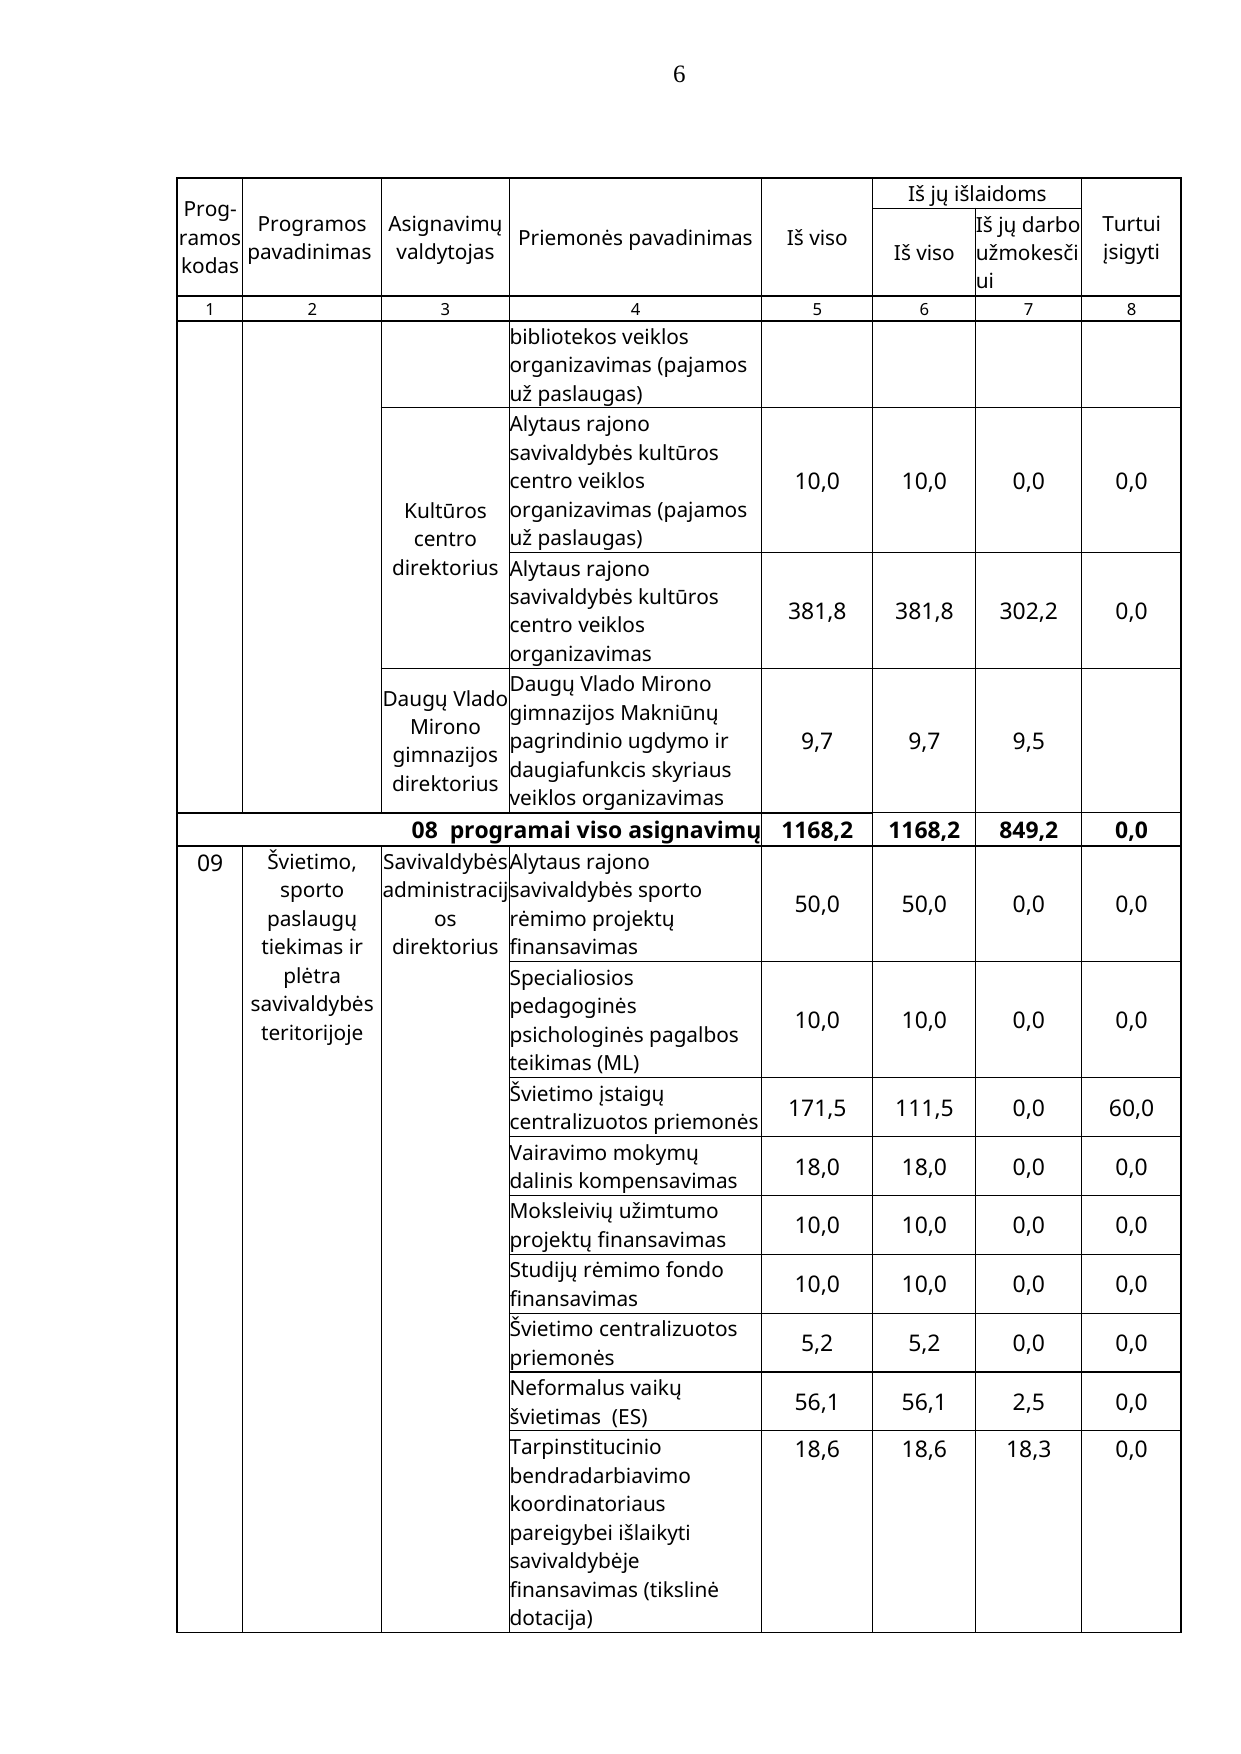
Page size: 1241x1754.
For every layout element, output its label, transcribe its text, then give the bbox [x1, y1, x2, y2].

table_cell [762, 322, 872, 407]
table_cell Savivaldybės administracijos direktorius [382, 847, 509, 1632]
table_cell 50,0 [762, 847, 872, 961]
table_cell Studijų rėmimo fondo finansavimas [510, 1255, 761, 1312]
table_cell Moksleivių užimtumo projektų finansavimas [510, 1196, 761, 1253]
table_cell 1 [178, 297, 242, 320]
table_cell 18,3 [976, 1431, 1081, 1632]
table_cell 10,0 [762, 962, 872, 1077]
table_cell 0,0 [1082, 1255, 1180, 1312]
table_cell 8 [1082, 297, 1180, 320]
table_cell 0,0 [976, 1255, 1081, 1312]
table_cell 381,8 [762, 553, 872, 667]
table_header Iš viso [762, 179, 872, 295]
table_cell 0,0 [1082, 1196, 1180, 1253]
table_cell 5,2 [873, 1314, 975, 1371]
table_cell 5,2 [762, 1314, 872, 1371]
table_header Prog-ramos kodas [178, 179, 242, 295]
table_cell 10,0 [873, 962, 975, 1077]
table_cell 18,6 [873, 1431, 975, 1632]
table_cell 10,0 [762, 1196, 872, 1253]
table_cell Tarpinstitucinio bendradarbiavimo koordinatoriaus pareigybei išlaikyti savivaldybėje finansavimas (tikslinė dotacija) [510, 1431, 761, 1632]
table_cell [976, 322, 1081, 407]
table_cell 0,0 [1082, 847, 1180, 961]
table_cell [873, 322, 975, 407]
table_cell 0,0 [976, 962, 1081, 1077]
table_cell 60,0 [1082, 1078, 1180, 1136]
table_cell 10,0 [762, 1255, 872, 1312]
table_cell 10,0 [873, 1196, 975, 1253]
table_cell 381,8 [873, 553, 975, 667]
table_cell 0,0 [1082, 813, 1180, 845]
table_cell 18,0 [762, 1137, 872, 1194]
table_cell Specialiosios pedagoginės psichologinės pagalbos teikimas (ML) [510, 962, 761, 1077]
table_cell Švietimo įstaigų centralizuotos priemonės [510, 1078, 761, 1136]
table_cell 09 [178, 847, 242, 1632]
table_header Programos pavadinimas [243, 179, 381, 295]
table_header Iš jų išlaidoms [873, 179, 1081, 208]
table_cell 0,0 [976, 1137, 1081, 1194]
table_cell 2 [243, 297, 381, 320]
table_cell Iš jų darbo užmokesčiui [976, 209, 1081, 295]
table_cell 50,0 [873, 847, 975, 961]
table_cell 0,0 [976, 847, 1081, 961]
table_cell 3 [382, 297, 509, 320]
table_header Turtui įsigyti [1082, 179, 1180, 295]
table_cell 111,5 [873, 1078, 975, 1136]
table_cell 0,0 [1082, 1314, 1180, 1371]
table_cell 10,0 [762, 408, 872, 552]
table_cell 9,5 [976, 669, 1081, 812]
table_cell 0,0 [976, 1078, 1081, 1136]
table_cell 56,1 [762, 1373, 872, 1430]
table_cell 56,1 [873, 1373, 975, 1430]
table_cell [178, 322, 242, 812]
table_cell 0,0 [1082, 553, 1180, 667]
table_cell Iš viso [873, 209, 975, 295]
table_cell 0,0 [1082, 1431, 1180, 1632]
table_cell 10,0 [873, 408, 975, 552]
table_cell 5 [762, 297, 872, 320]
table_cell Kultūros centro direktorius [382, 408, 509, 667]
table_cell Švietimo centralizuotos priemonės [510, 1314, 761, 1371]
table_cell Alytaus rajono savivaldybės kultūros centro veiklos organizavimas [510, 553, 761, 667]
table_cell 0,0 [1082, 962, 1180, 1077]
table_cell 0,0 [1082, 1137, 1180, 1194]
table_cell [1082, 322, 1180, 407]
table_cell 9,7 [873, 669, 975, 812]
table_cell 0,0 [976, 1196, 1081, 1253]
table_cell 1168,2 [762, 814, 872, 845]
table_cell Daugų Vlado Mirono gimnazijos direktorius [382, 669, 509, 812]
table_cell [382, 322, 509, 407]
table_cell Vairavimo mokymų dalinis kompensavimas [510, 1137, 761, 1194]
table_cell 1168,2 [873, 813, 975, 845]
table_cell Alytaus rajono savivaldybės kultūros centro veiklos organizavimas (pajamos už paslaugas) [510, 408, 761, 552]
table_cell [243, 322, 381, 812]
table_cell 2,5 [976, 1373, 1081, 1430]
table_cell 4 [510, 297, 761, 320]
table_cell 0,0 [976, 1314, 1081, 1371]
table_cell [1082, 669, 1180, 812]
table_cell 849,2 [976, 813, 1081, 845]
table_cell Švietimo, sporto paslaugų tiekimas ir plėtra savivaldybės teritorijoje [243, 847, 381, 1632]
table_cell 18,6 [762, 1431, 872, 1632]
table_header Asignavimų valdytojas [382, 179, 509, 295]
table_cell 171,5 [762, 1078, 872, 1136]
table_cell 08 programai viso asignavimų [178, 814, 761, 845]
table_cell 10,0 [873, 1255, 975, 1312]
table_cell Alytaus rajono savivaldybės sporto rėmimo projektų finansavimas [510, 847, 761, 961]
table_cell 0,0 [1082, 408, 1180, 552]
table_cell 0,0 [976, 408, 1081, 552]
table_cell 6 [873, 297, 975, 320]
table_cell 9,7 [762, 669, 872, 812]
table_cell bibliotekos veiklos organizavimas (pajamos už paslaugas) [510, 322, 761, 407]
table_header Priemonės pavadinimas [510, 179, 761, 295]
table_cell 0,0 [1082, 1373, 1180, 1430]
table_cell Neformalus vaikų švietimas (ES) [510, 1373, 761, 1430]
table_cell 302,2 [976, 553, 1081, 667]
table_cell 7 [976, 297, 1081, 320]
table_cell Daugų Vlado Mirono gimnazijos Makniūnų pagrindinio ugdymo ir daugiafunkcis skyriaus veiklos organizavimas [510, 669, 761, 812]
table_cell 18,0 [873, 1137, 975, 1194]
